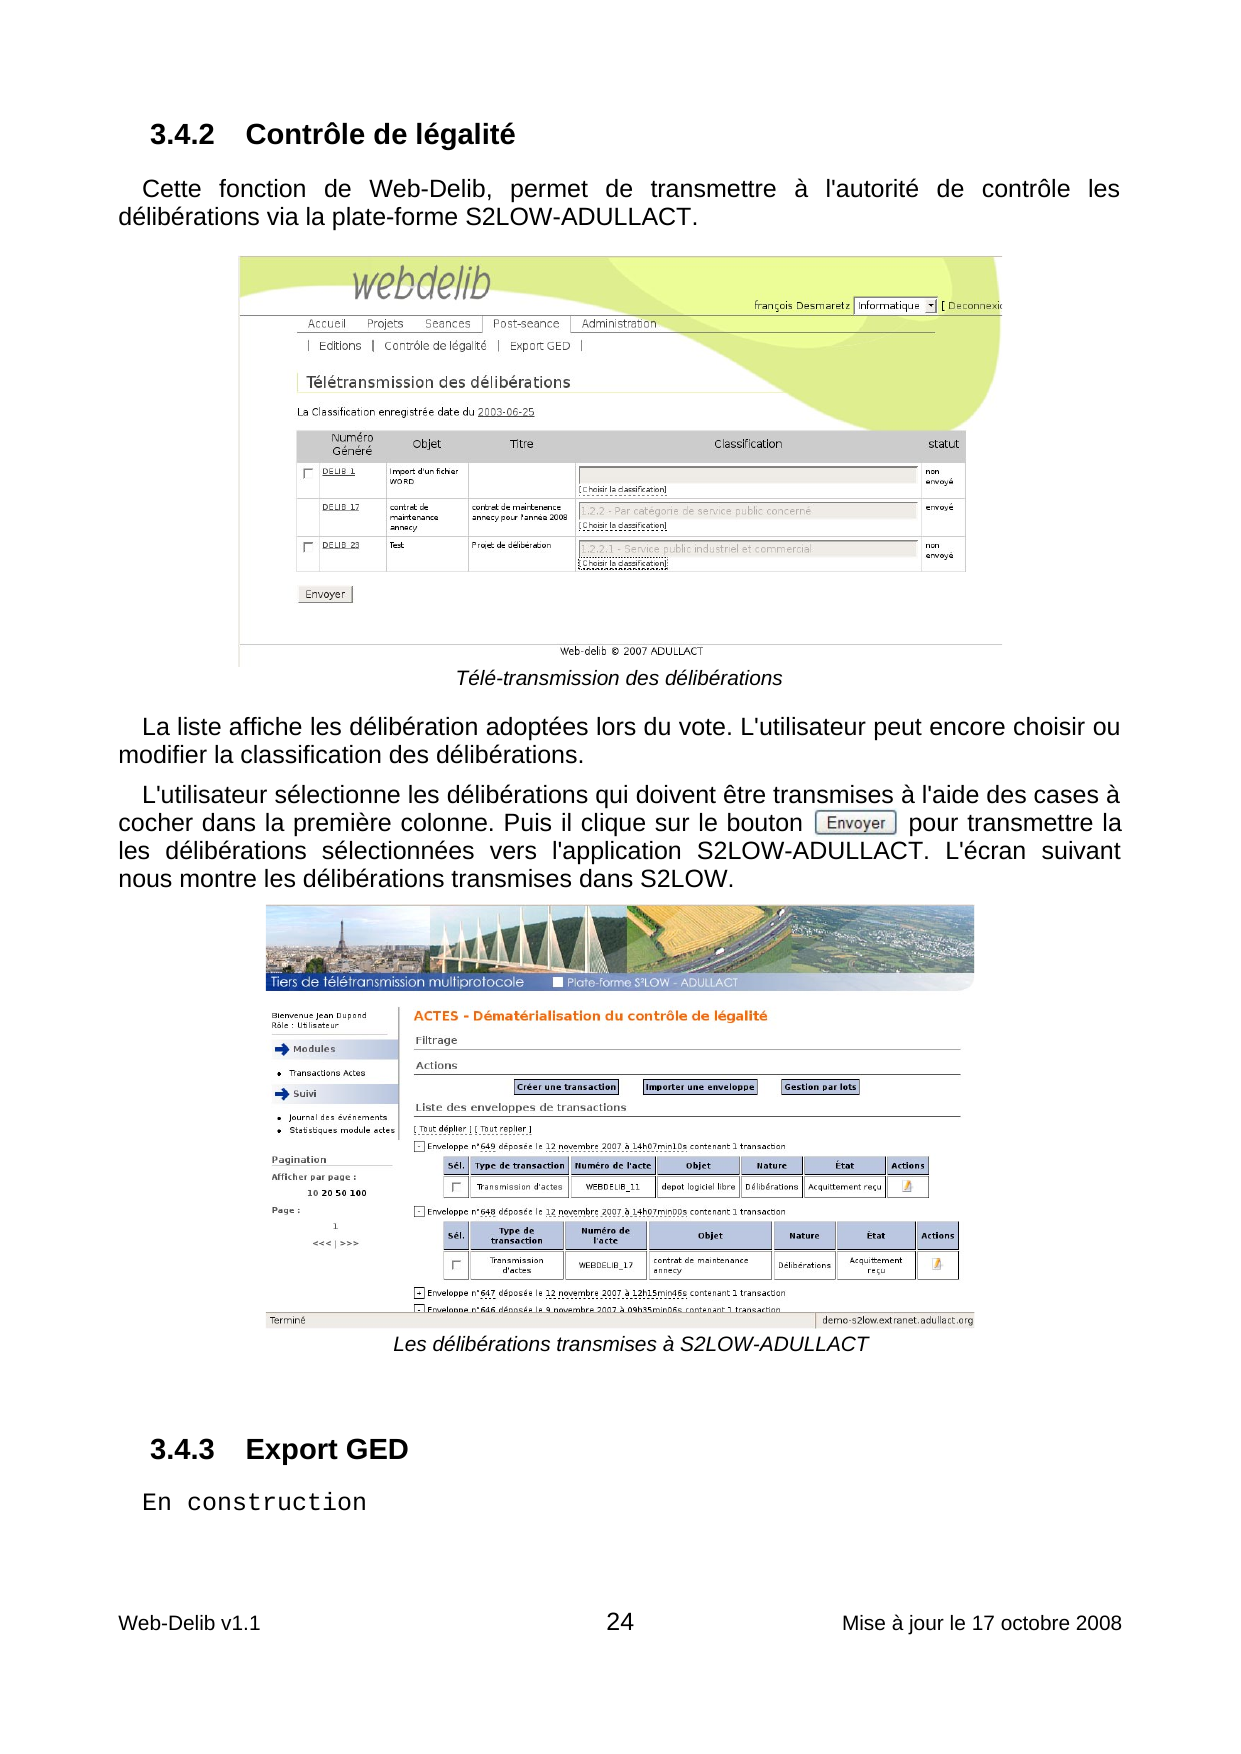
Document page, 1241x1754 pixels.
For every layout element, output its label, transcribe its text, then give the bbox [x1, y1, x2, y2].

text L'utilisateur sélectionne les délibérations qui doivent être transmises à l'aide des cases à cocher dans la première colonne. Puis il clique sur le bouton pour transmettre la les délibérations sélectionnées vers l'application S2LOW-ADULLACT. L'écran suivant nous montre les délibérations transmises dans S2LOW. [118, 781, 1122, 892]
subtitle Export GED [118, 1433, 1122, 1465]
text Télé-transmission des délibérations [118, 243, 1122, 689]
picture [238, 255, 1003, 667]
text La liste affiche les délibération adoptées lors du vote. L'utilisateur peut encore choisir ou modifier la classification des délibérations. [118, 713, 1122, 769]
picture [265, 904, 975, 1333]
picture [813, 808, 900, 837]
text Les délibérations transmises à S2LOW-ADULLACT [118, 1333, 1122, 1356]
text Cette fonction de Web-Delib, permet de transmettre à l'autorité de contrôle les délibérations via la plate-forme S2LOW-ADULLACT. [118, 175, 1122, 231]
subtitle Contrôle de légalité [118, 118, 1122, 151]
text En construction [118, 1489, 1122, 1518]
